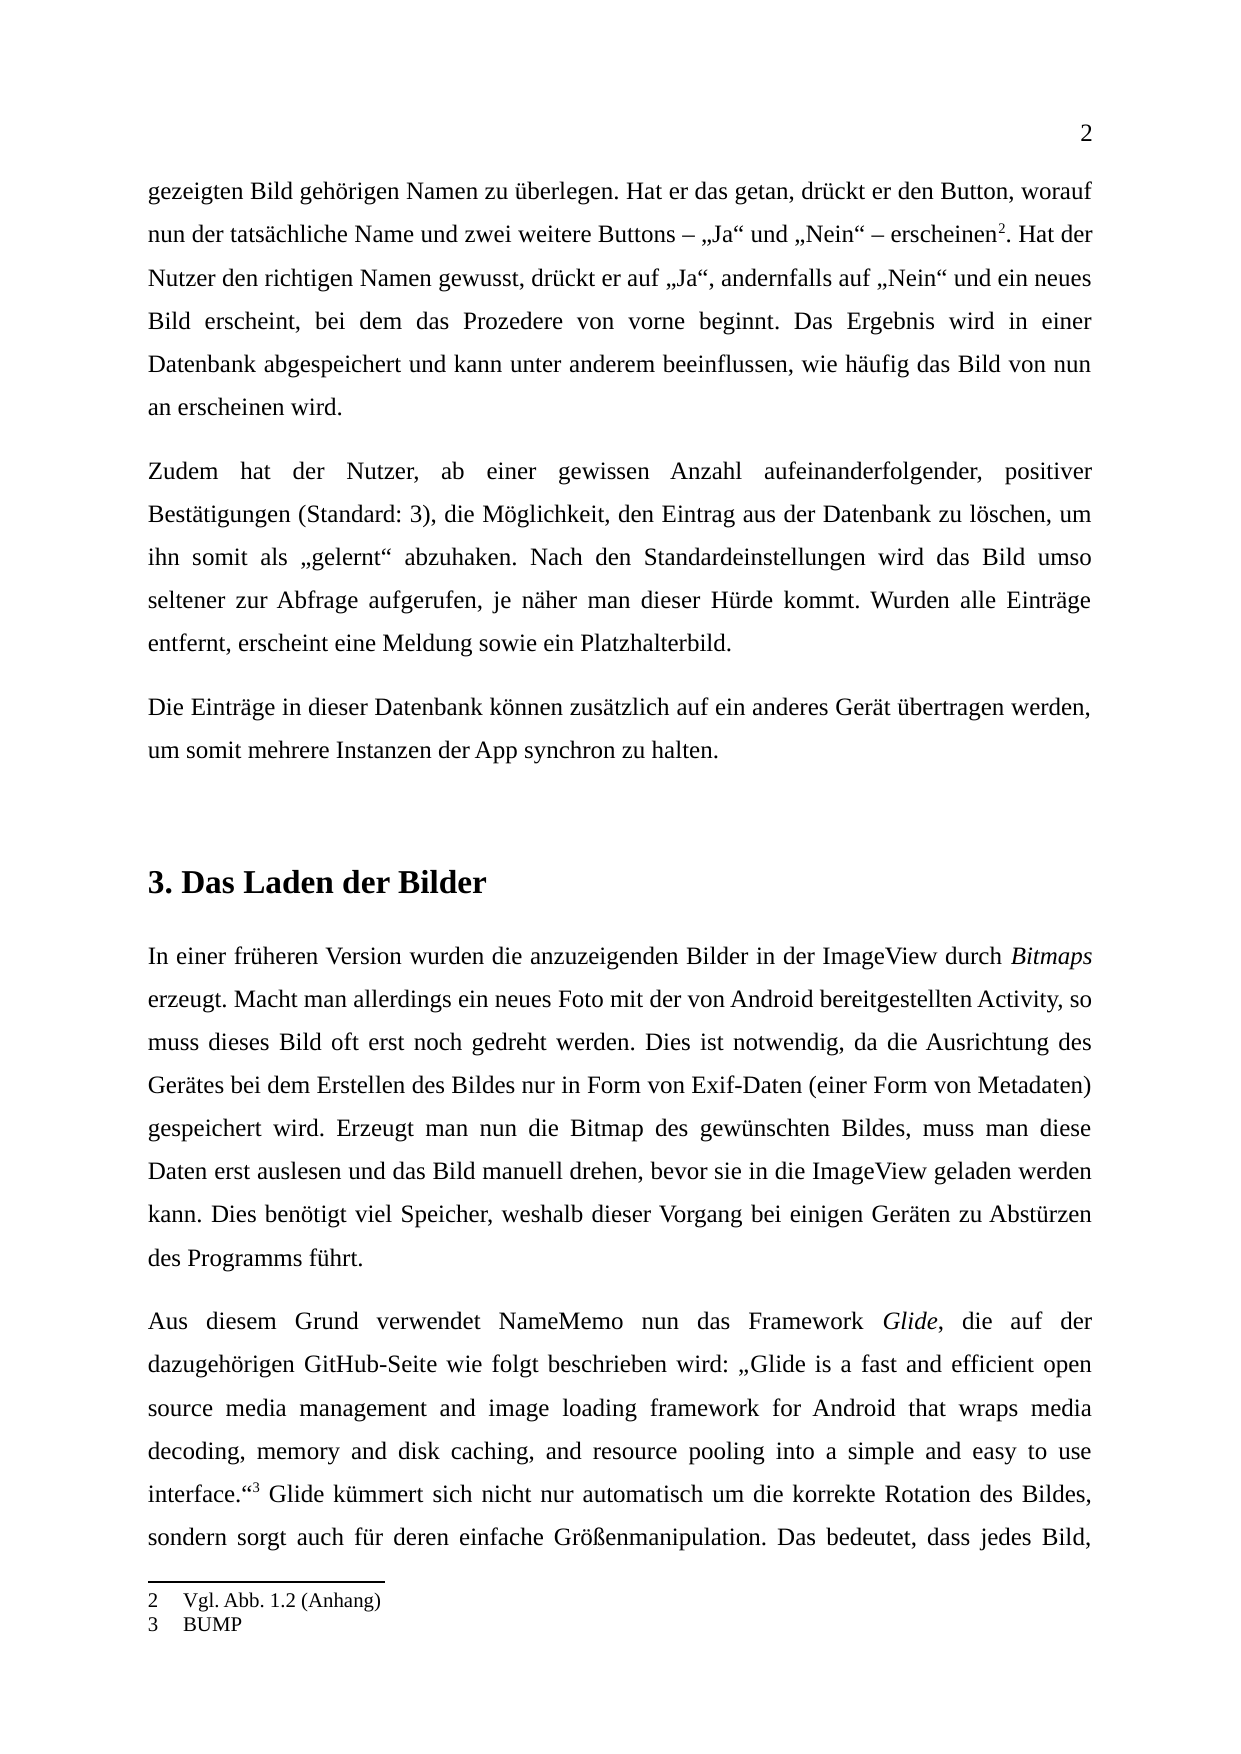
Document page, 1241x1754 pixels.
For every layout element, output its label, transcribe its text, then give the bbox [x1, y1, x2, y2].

text Vgl. Abb. 1.2 (Anhang) [148, 1588, 1093, 1612]
text gezeigten Bild gehörigen Namen zu überlegen. Hat er das getan, drückt er den Button, worauf nun der tatsächliche Name und zwei weitere Buttons – „Ja“ und „Nein“ – erscheinen. Hat der Nutzer den richtigen Namen gewusst, drückt er auf „Ja“, andernfalls auf „Nein“ und ein neues Bild erscheint, bei dem das Prozedere von vorne beginnt. Das Ergebnis wird in einer Datenbank abgespeichert und kann unter anderem beeinflussen, wie häufig das Bild von nun an erscheinen wird. [148, 176, 1093, 421]
text Zudem hat der Nutzer, ab einer gewissen Anzahl aufeinanderfolgender, positiver Bestätigungen (Standard: 3), die Möglichkeit, den Eintrag aus der Datenbank zu löschen, um ihn somit als „gelernt“ abzuhaken. Nach den Standardeinstellungen wird das Bild umso seltener zur Abfrage aufgerufen, je näher man dieser Hürde kommt. Wurden alle Einträge entfernt, erscheint eine Meldung sowie ein Platzhalterbild. [148, 456, 1093, 657]
subtitle 3. Das Laden der Bilder [148, 863, 1093, 901]
text In einer früheren Version wurden die anzuzeigenden Bilder in der ImageView durch Bitmaps erzeugt. Macht man allerdings ein neues Foto mit der von Android bereitgestellten Activity, so muss dieses Bild oft erst noch gedreht werden. Dies ist notwendig, da die Ausrichtung des Gerätes bei dem Erstellen des Bildes nur in Form von Exif-Daten (einer Form von Metadaten) gespeichert wird. Erzeugt man nun die Bitmap des gewünschten Bildes, muss man diese Daten erst auslesen und das Bild manuell drehen, bevor sie in die ImageView geladen werden kann. Dies benötigt viel Speicher, weshalb dieser Vorgang bei einigen Geräten zu Abstürzen des Programms führt. [148, 941, 1093, 1271]
text Die Einträge in dieser Datenbank können zusätzlich auf ein anderes Gerät übertragen werden, um somit mehrere Instanzen der App synchron zu halten. [148, 692, 1093, 764]
text BUMP [148, 1612, 1093, 1636]
text Aus diesem Grund verwendet NameMemo nun das Framework Glide, die auf der dazugehörigen GitHub-Seite wie folgt beschrieben wird: „Glide is a fast and efficient open source media management and image loading framework for Android that wraps media decoding, memory and disk caching, and resource pooling into a simple and easy to use interface.“ Glide kümmert sich nicht nur automatisch um die korrekte Rotation des Bildes, sondern sorgt auch für deren einfache Größenmanipulation. Das bedeutet, dass jedes Bild, [148, 1306, 1093, 1551]
